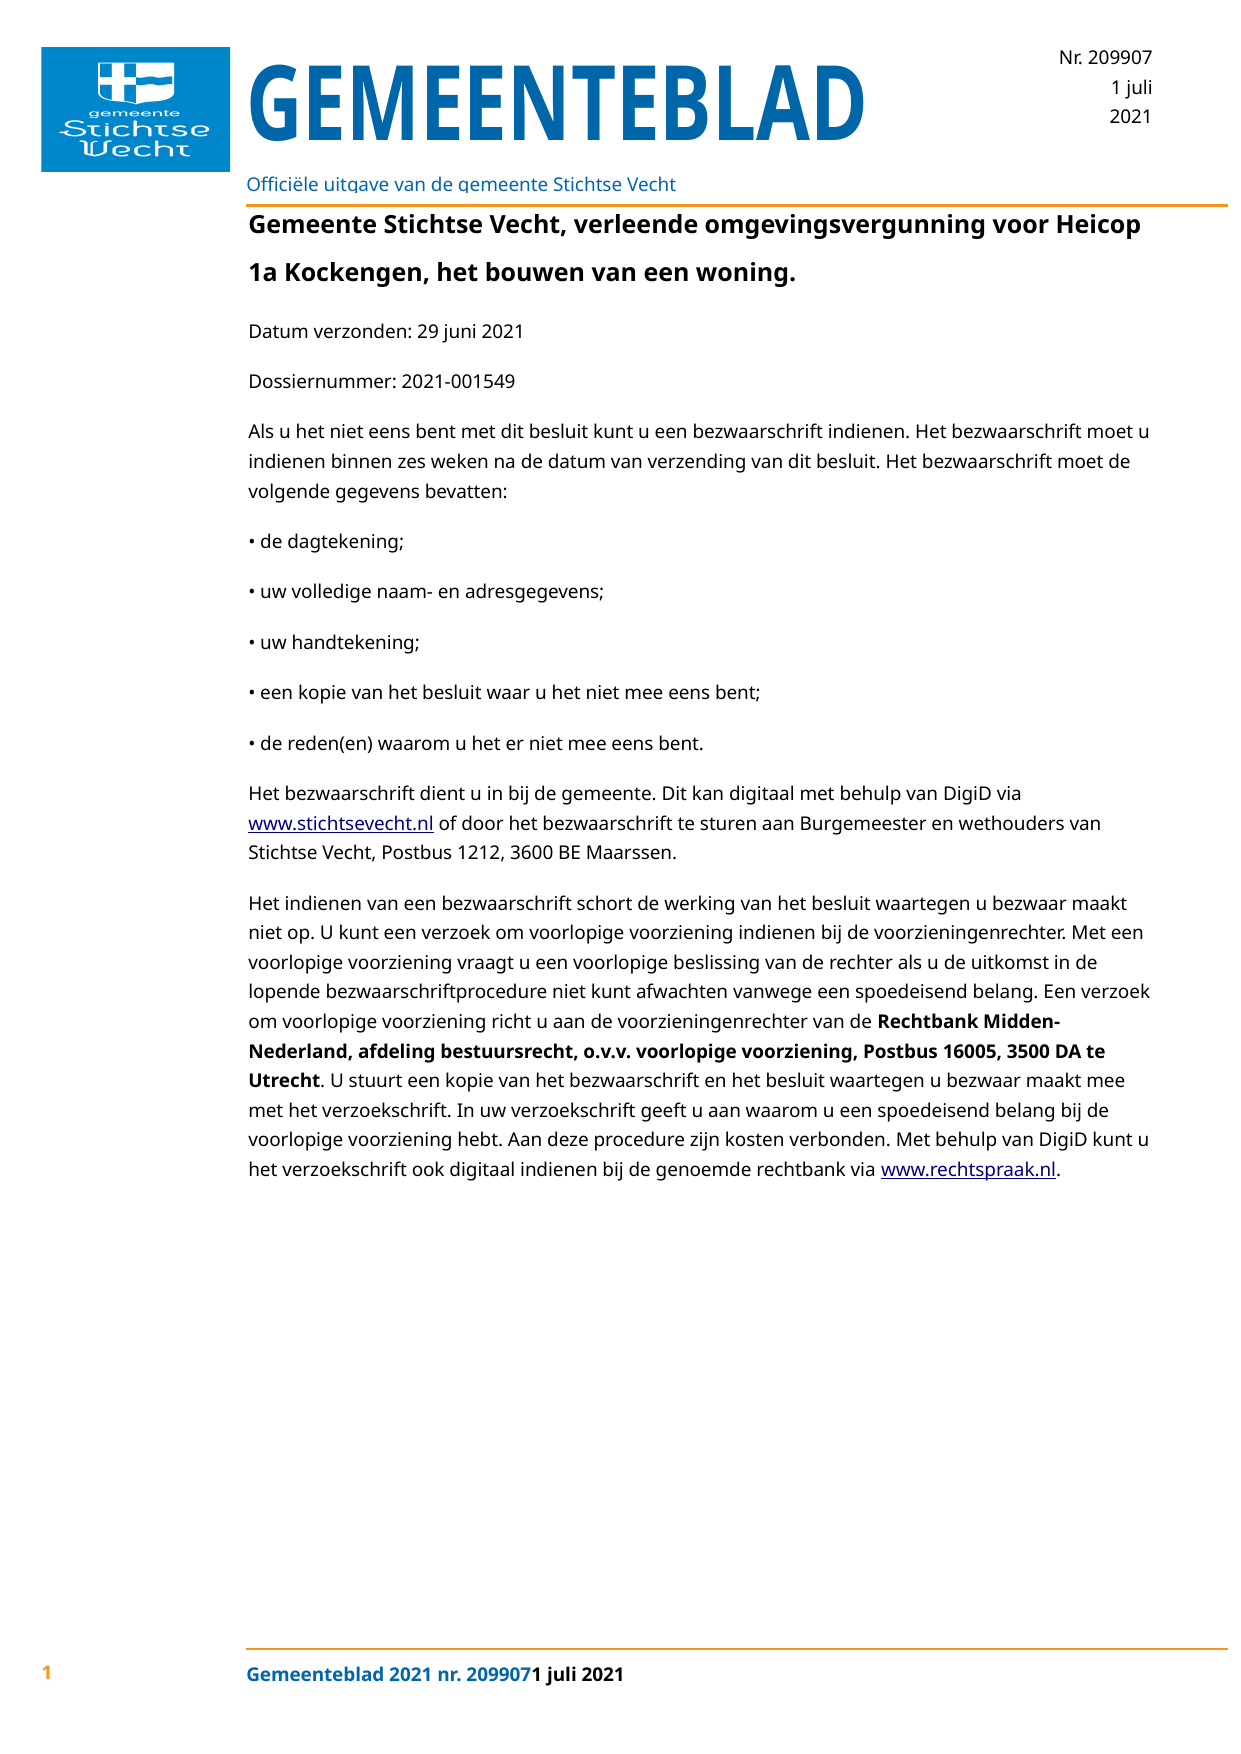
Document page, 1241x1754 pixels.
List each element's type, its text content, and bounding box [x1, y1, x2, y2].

text Gemeente Stichtse Vecht, verleende omgevingsvergunning voor Heicop 1a Kockengen, het bouwen van een woning. [248, 207, 1152, 288]
text Het bezwaarschrift dient u in bij de gemeente. Dit kan digitaal met behulp van DigiD via www.stichtsevecht.nl of door het bezwaarschrift te sturen aan Burgemeester en wethouders van Stichtse Vecht, Postbus 1212, 3600 BE Maarssen. [248, 780, 1152, 865]
text • uw handtekening; [248, 629, 1152, 655]
text Datum verzonden: 29 juni 2021 [248, 318, 1152, 344]
picture [137, 63, 174, 103]
text Het indienen van een bezwaarschrift schort de werking van het besluit waartegen u bezwaar maakt niet op. U kunt een verzoek om voorlopige voorziening indienen bij de voorzieningenrechter. Met een voorlopige voorziening vraagt u een voorlopige beslissing van de rechter als u de uitkomst in de lopende bezwaarschriftprocedure niet kunt afwachten vanwege een spoedeisend belang. Een verzoek om voorlopige voorziening richt u aan de voorzieningenrechter van de Rechtbank Midden-Nederland, afdeling bestuursrecht, o.v.v. voorlopige voorziening, Postbus 16005, 3500 DA te Utrecht. U stuurt een kopie van het bezwaarschrift en het besluit waartegen u bezwaar maakt mee met het verzoekschrift. In uw verzoekschrift geeft u aan waarom u een spoedeisend belang bij de voorlopige voorziening hebt. Aan deze procedure zijn kosten verbonden. Met behulp van DigiD kunt u het verzoekschrift ook digitaal indienen bij de genoemde rechtbank via www.rechtspraak.nl. [248, 890, 1152, 1182]
text • een kopie van het besluit waar u het niet mee eens bent; [248, 679, 1152, 705]
text Als u het niet eens bent met dit besluit kunt u een bezwaarschrift indienen. Het bezwaarschrift moet u indienen binnen zes weken na de datum van verzending van dit besluit. Het bezwaarschrift moet de volgende gegevens bevatten: [248, 419, 1152, 504]
text Dossiernummer: 2021-001549 [248, 368, 1152, 394]
text • de dagtekening; [248, 528, 1152, 554]
text • de reden(en) waarom u het er niet mee eens bent. [248, 730, 1152, 756]
text • uw volledige naam- en adresgegevens; [248, 579, 1152, 604]
picture [99, 63, 135, 101]
